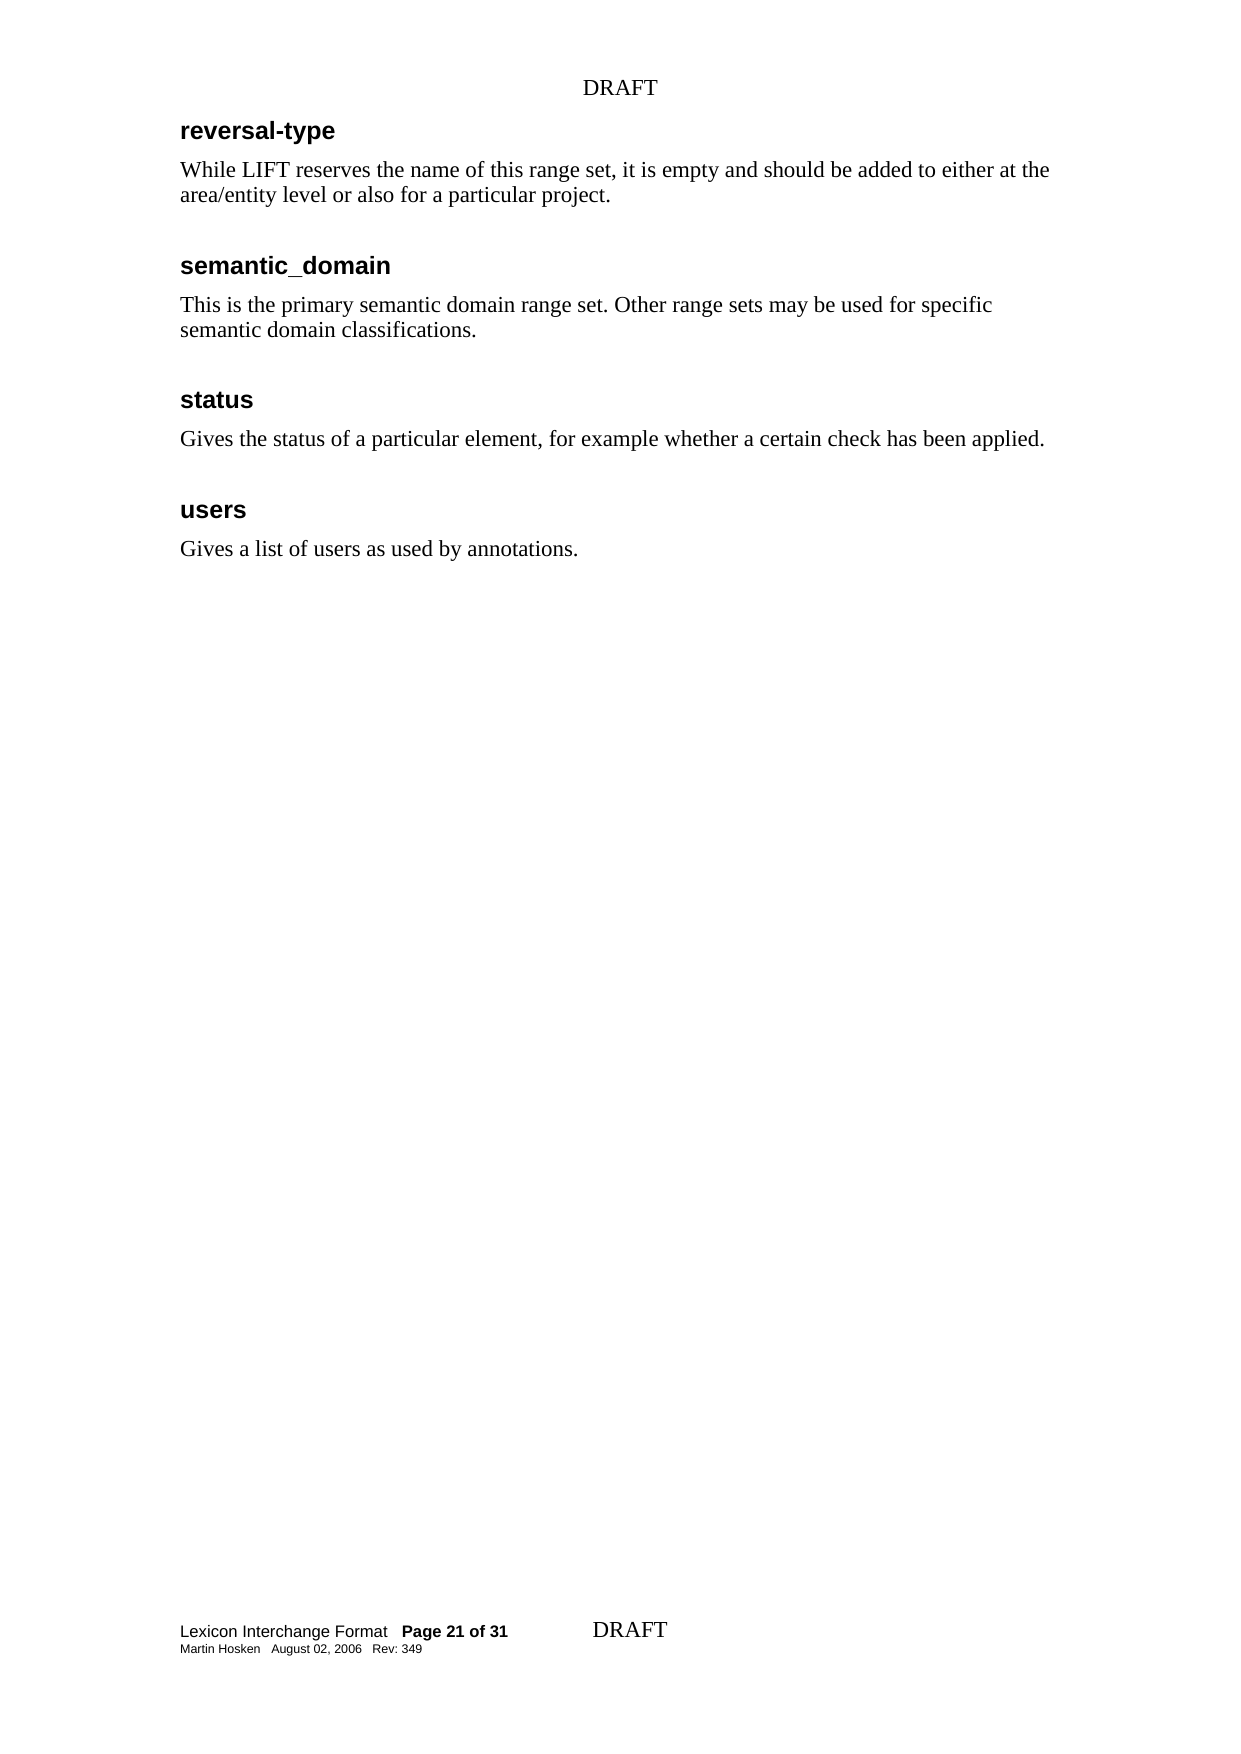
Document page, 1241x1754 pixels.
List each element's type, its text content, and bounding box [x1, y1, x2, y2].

text This is the primary semantic domain range set. Other range sets may be used for specific semantic domain classifications. [180, 292, 1061, 342]
text While LIFT reserves the name of this range set, it is empty and should be added to either at the area/entity level or also for a particular project. [180, 157, 1061, 208]
subtitle status [180, 386, 1061, 414]
subtitle users [180, 496, 1061, 523]
subtitle reversal-type [180, 117, 1061, 145]
subtitle semantic_domain [180, 252, 1061, 279]
text Gives a list of users as used by annotations. [180, 536, 1061, 561]
text Gives the status of a particular element, for example whether a certain check has been applied. [180, 426, 1061, 452]
